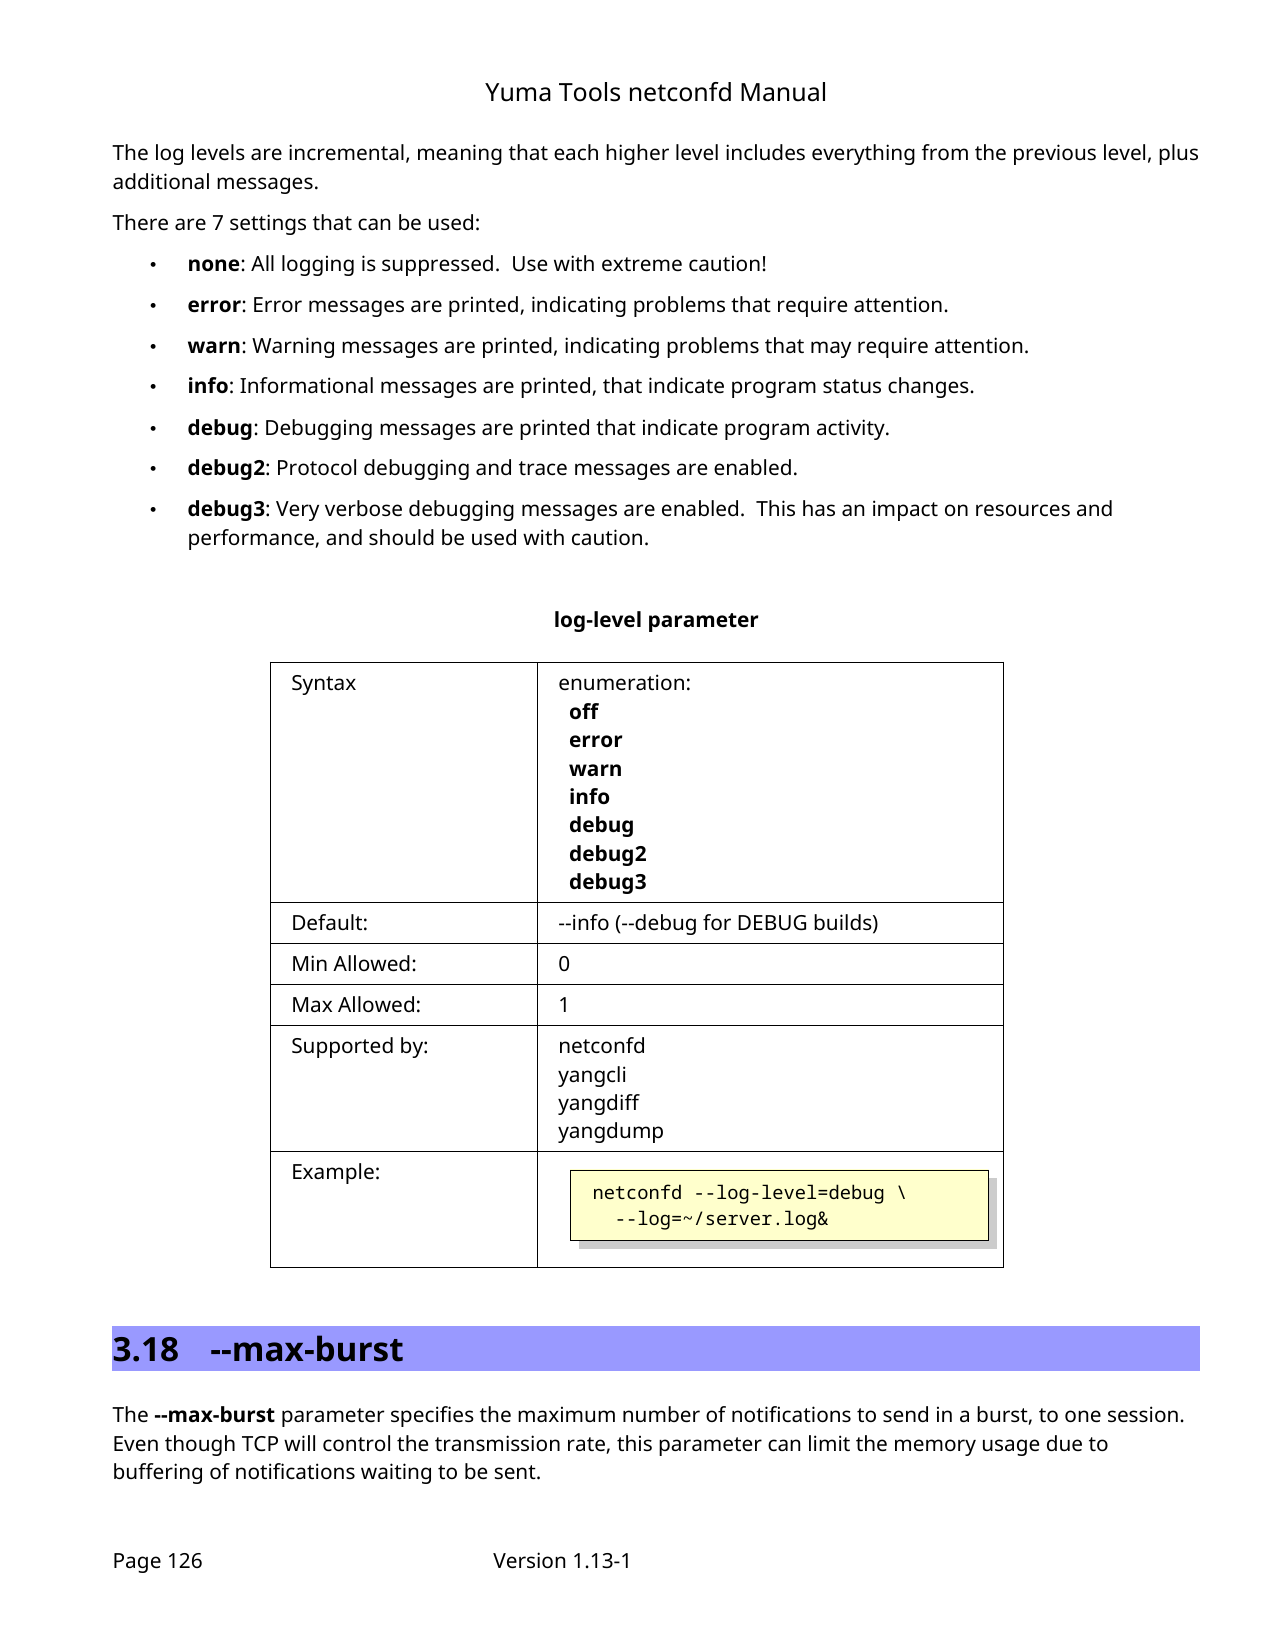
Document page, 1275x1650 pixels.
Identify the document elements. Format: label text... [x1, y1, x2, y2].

table_cell Max Allowed: [271, 985, 537, 1024]
table_cell Supported by: [271, 1026, 537, 1151]
table_cell 0 [538, 944, 1003, 983]
list none: All logging is suppressed. Use with extreme caution! [150, 249, 1200, 277]
table_cell Example: [271, 1152, 537, 1267]
text The log levels are incremental, meaning that each higher level includes everything from the previous level, plus additional messages. [112, 138, 1200, 195]
list debug2: Protocol debugging and trace messages are enabled. [150, 453, 1200, 482]
list debug: Debugging messages are printed that indicate program activity. [150, 413, 1200, 441]
table_cell Default: [271, 903, 537, 943]
text The --max-burst parameter specifies the maximum number of notifications to send in a burst, to one session. Even though TCP will control the transmission rate, this parameter can limit the memory usage due to buffering of notifications waiting to be sent. [112, 1400, 1200, 1486]
subtitle --max-burst [112, 1326, 1200, 1371]
subtitle log-level parameter [127, 605, 1185, 633]
text There are 7 settings that can be used: [112, 208, 1200, 236]
table_cell netconfd yangcli yangdiff yangdump [538, 1026, 1003, 1151]
table_header enumeration: off error warn info debug debug2 debug3 [538, 663, 1003, 902]
table_header Syntax [271, 663, 537, 902]
list debug3: Very verbose debugging messages are enabled. This has an impact on resources and performance, and should be used with caution. [150, 494, 1200, 551]
table_cell --info (--debug for DEBUG builds) [538, 903, 1003, 943]
list error: Error messages are printed, indicating problems that require attention. [150, 290, 1200, 318]
table_cell Min Allowed: [271, 944, 537, 983]
list warn: Warning messages are printed, indicating problems that may require attention. [150, 331, 1200, 359]
table_cell netconfd --log-level=debug \ --log=~/server.log& [538, 1152, 1003, 1267]
list info: Informational messages are printed, that indicate program status changes. [150, 372, 1200, 400]
table_cell 1 [538, 985, 1003, 1024]
